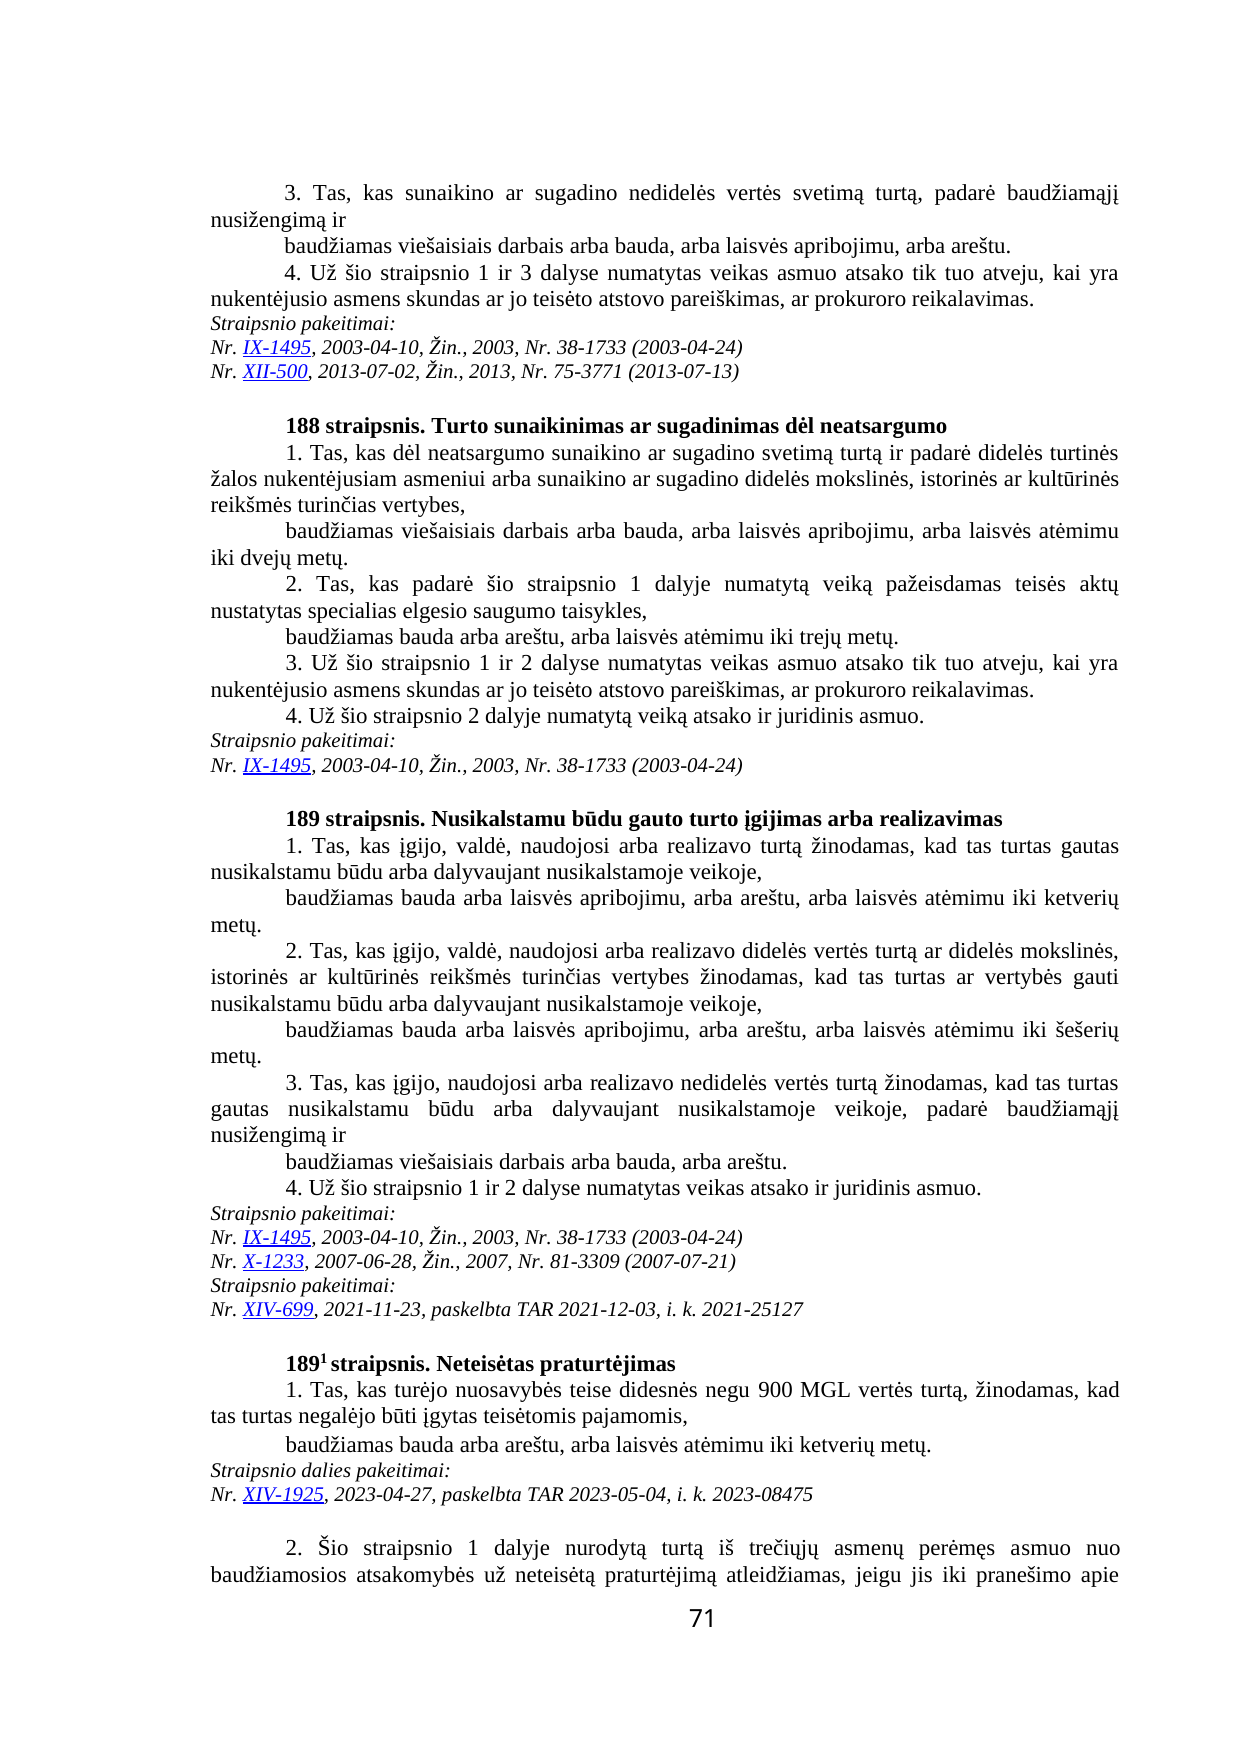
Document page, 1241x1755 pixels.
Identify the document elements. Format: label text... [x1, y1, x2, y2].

text 2. Šio straipsnio 1 dalyje nurodytą turtą iš trečiųjų asmenų perėmęs asmuo nuo baudžiamosios atsakomybės už neteisėtą praturtėjimą atleidžiamas, jeigu jis iki pranešimo apie [210, 1534, 1120, 1587]
text Nr. XIV-699, 2021-11-23, paskelbta TAR 2021-12-03, i. k. 2021-25127 [210, 1297, 1120, 1321]
text 1891 straipsnis. Neteisėtas praturtėjimas [210, 1350, 1120, 1376]
text 188 straipsnis. Turto sunaikinimas ar sugadinimas dėl neatsargumo [210, 412, 1120, 438]
text baudžiamas bauda arba areštu, arba laisvės atėmimu iki trejų metų. [210, 623, 1120, 649]
text baudžiamas bauda arba laisvės apribojimu, arba areštu, arba laisvės atėmimu iki šešerių metų. [210, 1016, 1120, 1069]
text 3. Tas, kas sunaikino ar sugadino nedidelės vertės svetimą turtą, padarė baudžiamąjį nusižengimą ir [210, 179, 1120, 232]
text baudžiamas viešaisiais darbais arba bauda, arba laisvės apribojimu, arba laisvės atėmimu iki dvejų metų. [210, 518, 1120, 570]
text 4. Už šio straipsnio 1 ir 2 dalyse numatytas veikas atsako ir juridinis asmuo. [210, 1174, 1120, 1201]
text Nr. IX-1495, 2003-04-10, Žin., 2003, Nr. 38-1733 (2003-04-24) [210, 752, 1120, 777]
text Straipsnio dalies pakeitimai: [210, 1457, 1120, 1482]
text Straipsnio pakeitimai: [210, 1201, 1120, 1225]
text 4. Už šio straipsnio 1 ir 3 dalyse numatytas veikas asmuo atsako tik tuo atveju, kai yra nukentėjusio asmens skundas ar jo teisėto atstovo pareiškimas, ar prokuroro reikalavimas. [210, 258, 1120, 311]
text Straipsnio pakeitimai: [210, 311, 1120, 335]
text 3. Tas, kas įgijo, naudojosi arba realizavo nedidelės vertės turtą žinodamas, kad tas turtas gautas nusikalstamu būdu arba dalyvaujant nusikalstamoje veikoje, padarė baudžiamąjį nusižengimą ir [210, 1069, 1120, 1148]
text Nr. IX-1495, 2003-04-10, Žin., 2003, Nr. 38-1733 (2003-04-24) [210, 335, 1120, 359]
text Nr. XIV-1925, 2023-04-27, paskelbta TAR 2023-05-04, i. k. 2023-08475 [210, 1482, 1120, 1506]
text 2. Tas, kas įgijo, valdė, naudojosi arba realizavo didelės vertės turtą ar didelės mokslinės, istorinės ar kultūrinės reikšmės turinčias vertybes žinodamas, kad tas turtas ar vertybės gauti nusikalstamu būdu arba dalyvaujant nusikalstamoje veikoje, [210, 937, 1120, 1016]
text Nr. IX-1495, 2003-04-10, Žin., 2003, Nr. 38-1733 (2003-04-24) [210, 1225, 1120, 1249]
text baudžiamas viešaisiais darbais arba bauda, arba areštu. [210, 1148, 1120, 1174]
text baudžiamas bauda arba laisvės apribojimu, arba areštu, arba laisvės atėmimu iki ketverių metų. [210, 884, 1120, 937]
text 189 straipsnis. Nusikalstamu būdu gauto turto įgijimas arba realizavimas [210, 805, 1120, 832]
text baudžiamas viešaisiais darbais arba bauda, arba laisvės apribojimu, arba areštu. [210, 232, 1120, 258]
text baudžiamas bauda arba areštu, arba laisvės atėmimu iki ketverių metų. [210, 1429, 1120, 1457]
text 3. Už šio straipsnio 1 ir 2 dalyse numatytas veikas asmuo atsako tik tuo atveju, kai yra nukentėjusio asmens skundas ar jo teisėto atstovo pareiškimas, ar prokuroro reikalavimas. [210, 649, 1120, 702]
text Straipsnio pakeitimai: [210, 728, 1120, 752]
text 2. Tas, kas padarė šio straipsnio 1 dalyje numatytą veiką pažeisdamas teisės aktų nustatytas specialias elgesio saugumo taisykles, [210, 570, 1120, 623]
text 1. Tas, kas dėl neatsargumo sunaikino ar sugadino svetimą turtą ir padarė didelės turtinės žalos nukentėjusiam asmeniui arba sunaikino ar sugadino didelės mokslinės, istorinės ar kultūrinės reikšmės turinčias vertybes, [210, 438, 1120, 518]
text 4. Už šio straipsnio 2 dalyje numatytą veiką atsako ir juridinis asmuo. [210, 702, 1120, 728]
text 1. Tas, kas turėjo nuosavybės teise didesnės negu 900 MGL vertės turtą, žinodamas, kad tas turtas negalėjo būti įgytas teisėtomis pajamomis, [210, 1376, 1120, 1429]
text 1. Tas, kas įgijo, valdė, naudojosi arba realizavo turtą žinodamas, kad tas turtas gautas nusikalstamu būdu arba dalyvaujant nusikalstamoje veikoje, [210, 832, 1120, 884]
text Nr. X-1233, 2007-06-28, Žin., 2007, Nr. 81-3309 (2007-07-21) [210, 1249, 1120, 1273]
text Straipsnio pakeitimai: [210, 1273, 1120, 1297]
text Nr. XII-500, 2013-07-02, Žin., 2013, Nr. 75-3771 (2013-07-13) [210, 359, 1120, 383]
